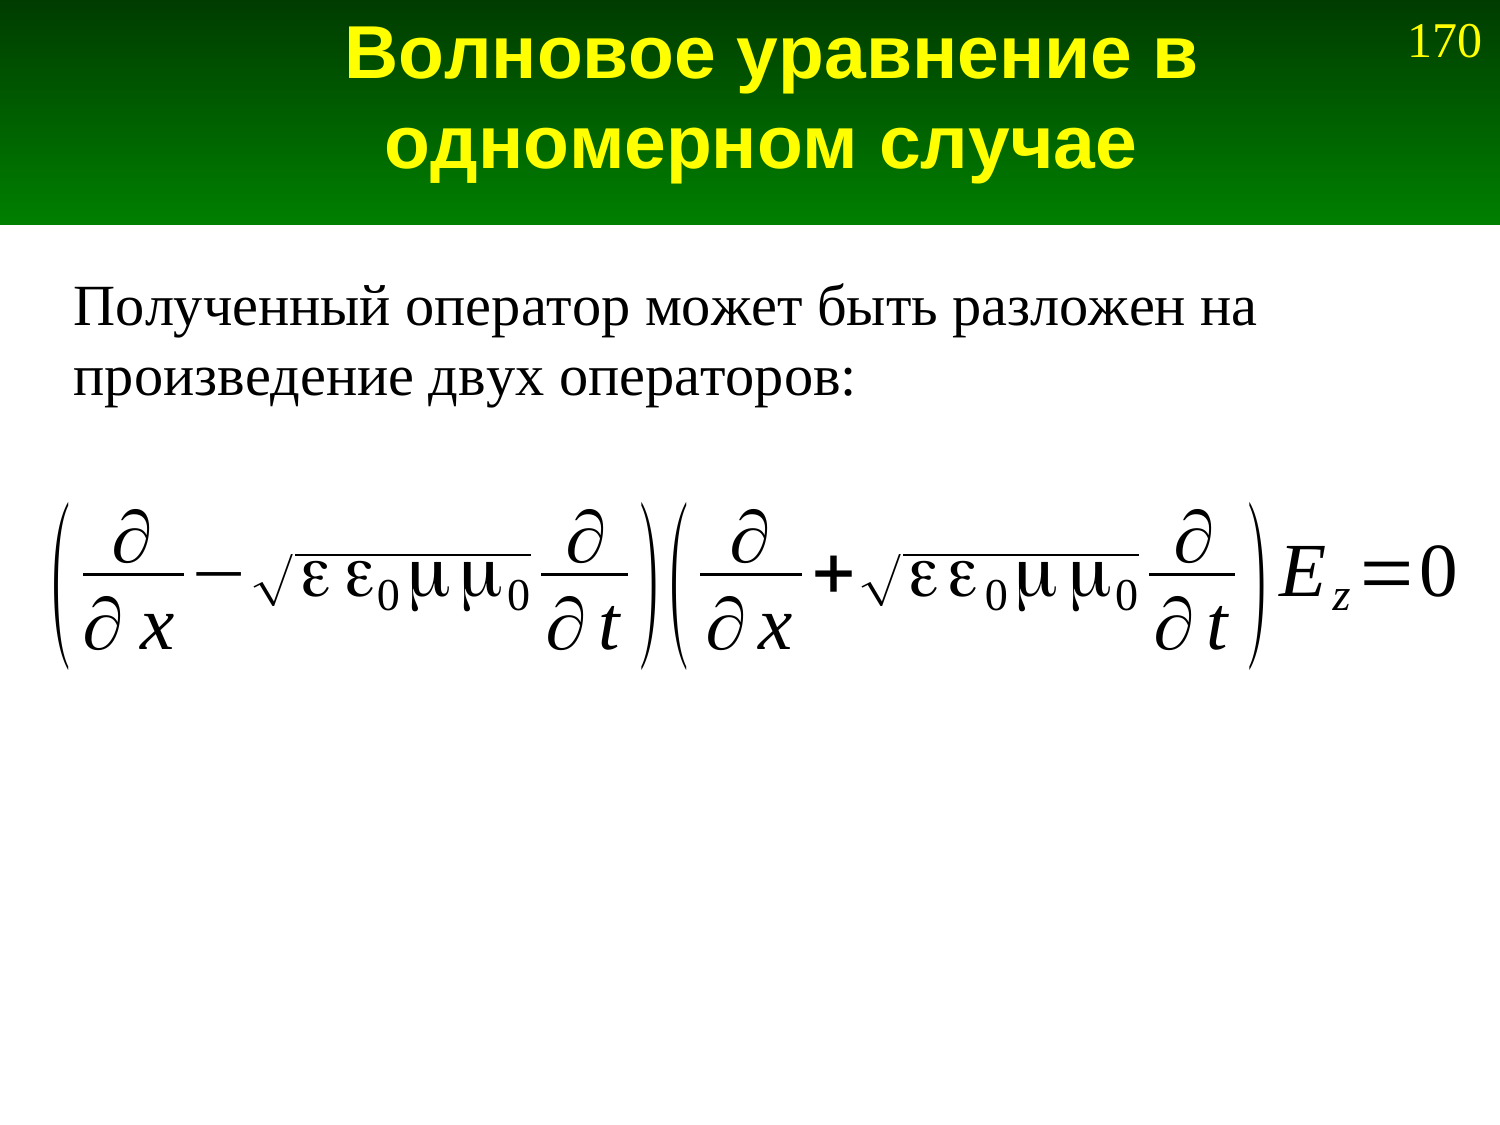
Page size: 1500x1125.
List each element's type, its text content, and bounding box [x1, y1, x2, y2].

text_box Полученный оператор может быть разложен на произведение двух операторов: [59, 259, 1441, 485]
title Волновое уравнение в одномерном случае [123, 0, 1399, 192]
chart [29, 496, 1480, 673]
